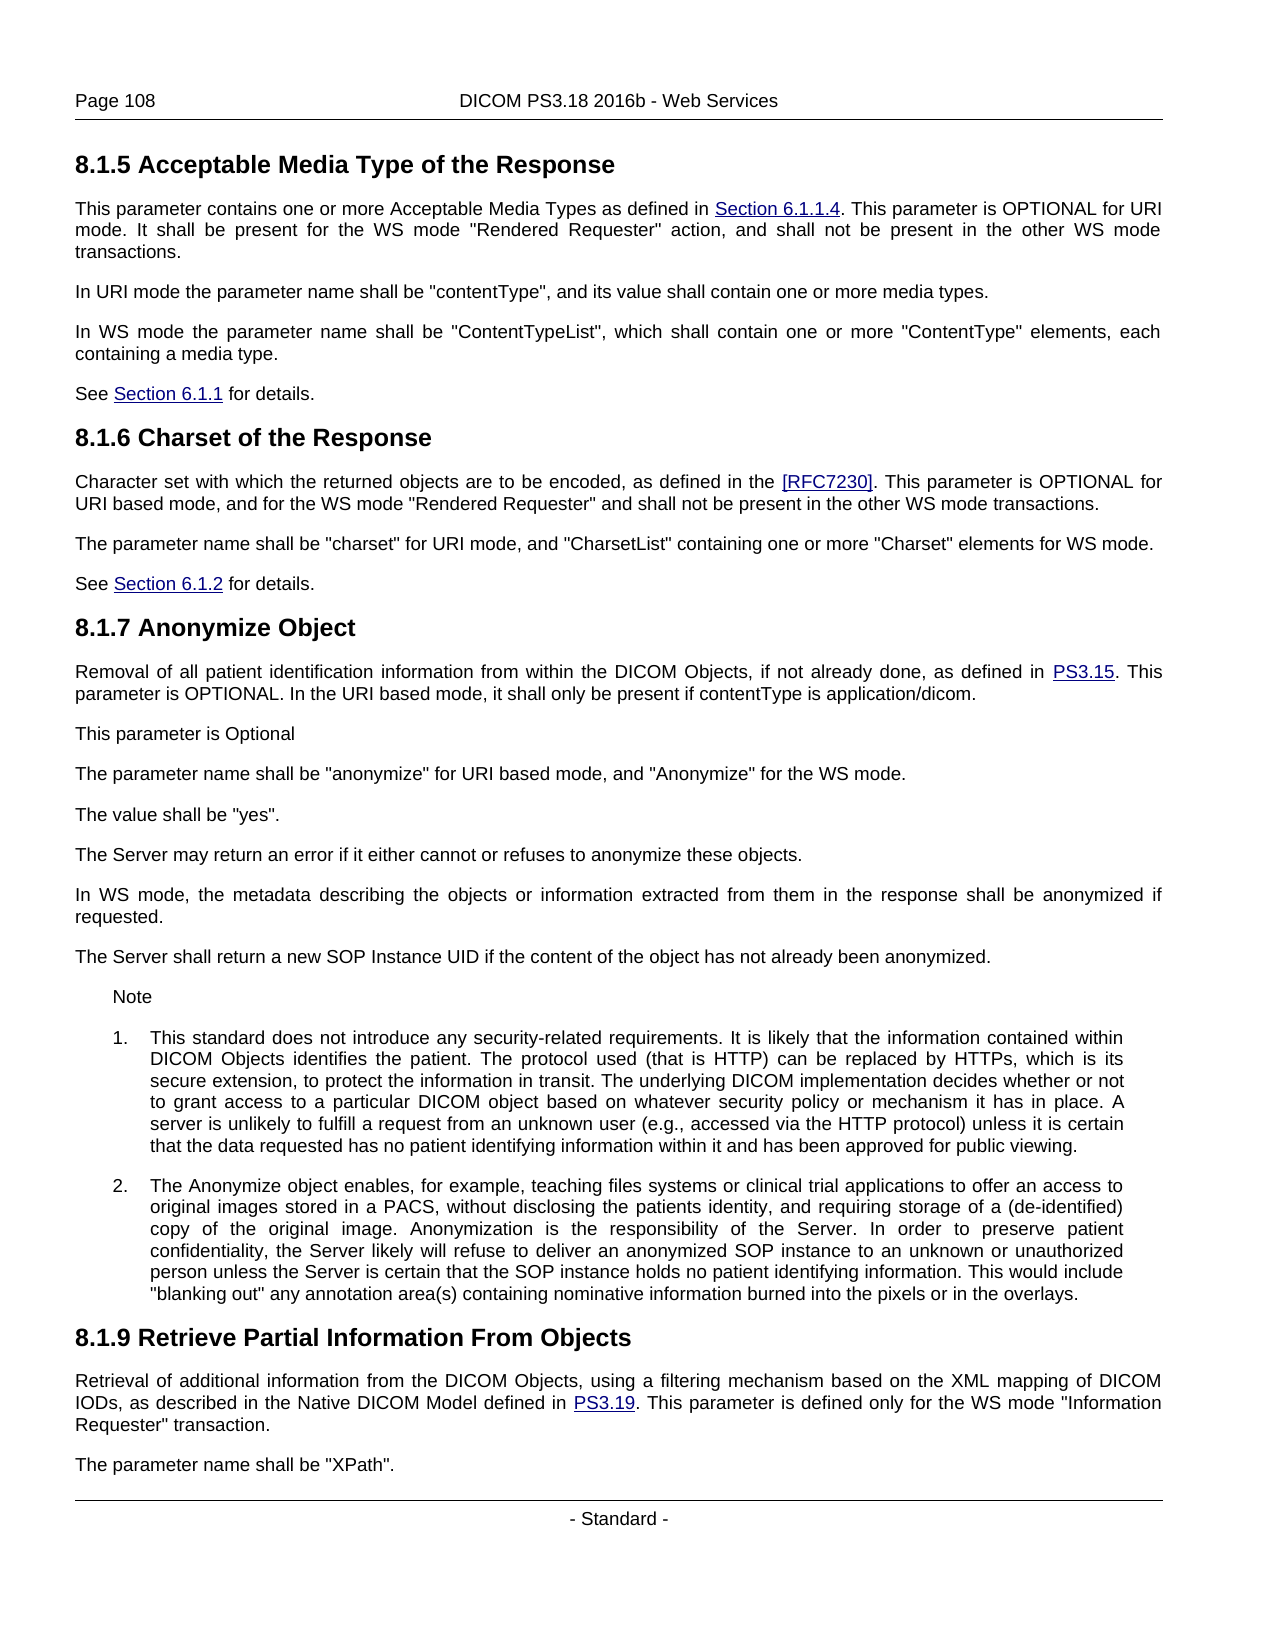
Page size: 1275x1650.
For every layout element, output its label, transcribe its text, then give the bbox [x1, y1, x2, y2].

text 8.1.7 Anonymize Object [75, 613, 1162, 642]
text 8.1.6 Charset of the Response [75, 423, 1162, 452]
text See Section 6.1.2 for details. [75, 573, 1162, 595]
text Removal of all patient identification information from within the DICOM Objects, if not already done, as defined in PS3.15. This parameter is OPTIONAL. In the URI based mode, it shall only be present if contentType is application/dicom. [75, 661, 1162, 704]
text This parameter contains one or more Acceptable Media Types as defined in Section 6.1.1.4. This parameter is OPTIONAL for URI mode. It shall be present for the WS mode "Rendered Requester" action, and shall not be present in the other WS mode transactions. [75, 197, 1162, 262]
text 8.1.9 Retrieve Partial Information From Objects [75, 1323, 1162, 1352]
list This standard does not introduce any security-related requirements. It is likely that the information contained within DICOM Objects identifies the patient. The protocol used (that is HTTP) can be replaced by HTTPs, which is its secure extension, to protect the information in transit. The underlying DICOM implementation decides whether or not to grant access to a particular DICOM object based on whatever security policy or mechanism it has in place. A server is unlikely to fulfill a request from an unknown user (e.g., accessed via the HTTP protocol) unless it is certain that the data requested has no patient identifying information within it and has been approved for public viewing. [112, 1027, 1125, 1156]
text See Section 6.1.1 for details. [75, 383, 1162, 405]
text In WS mode the parameter name shall be "ContentTypeList", which shall contain one or more "ContentType" elements, each containing a media type. [75, 321, 1162, 364]
text In WS mode, the metadata describing the objects or information extracted from them in the response shall be anonymized if requested. [75, 884, 1162, 927]
text The Server may return an error if it either cannot or refuses to anonymize these objects. [75, 844, 1162, 865]
text The parameter name shall be "anonymize" for URI based mode, and "Anonymize" for the WS mode. [75, 763, 1162, 785]
text The parameter name shall be "charset" for URI mode, and "CharsetList" containing one or more "Charset" elements for WS mode. [75, 533, 1162, 554]
text This parameter is Optional [75, 723, 1162, 744]
text Character set with which the returned objects are to be encoded, as defined in the [RFC7230]. This parameter is OPTIONAL for URI based mode, and for the WS mode "Rendered Requester" and shall not be present in the other WS mode transactions. [75, 471, 1162, 514]
list The Anonymize object enables, for example, teaching files systems or clinical trial applications to offer an access to original images stored in a PACS, without disclosing the patients identity, and requiring storage of a (de-identified) copy of the original image. Anonymization is the responsibility of the Server. In order to preserve patient confidentiality, the Server likely will refuse to deliver an anonymized SOP instance to an unknown or unauthorized person unless the Server is certain that the SOP instance holds no patient identifying information. This would include "blanking out" any annotation area(s) containing nominative information burned into the pixels or in the overlays. [112, 1175, 1125, 1304]
text Retrieval of additional information from the DICOM Objects, using a filtering mechanism based on the XML mapping of DICOM IODs, as described in the Native DICOM Model defined in PS3.19. This parameter is defined only for the WS mode "Information Requester" transaction. [75, 1370, 1162, 1435]
text The Server shall return a new SOP Instance UID if the content of the object has not already been anonymized. [75, 946, 1162, 967]
text The value shall be "yes". [75, 803, 1162, 825]
text The parameter name shall be "XPath". [75, 1454, 1162, 1475]
text In URI mode the parameter name shall be "contentType", and its value shall contain one or more media types. [75, 281, 1162, 302]
text 8.1.5 Acceptable Media Type of the Response [75, 150, 1162, 179]
text Note [112, 986, 1125, 1008]
